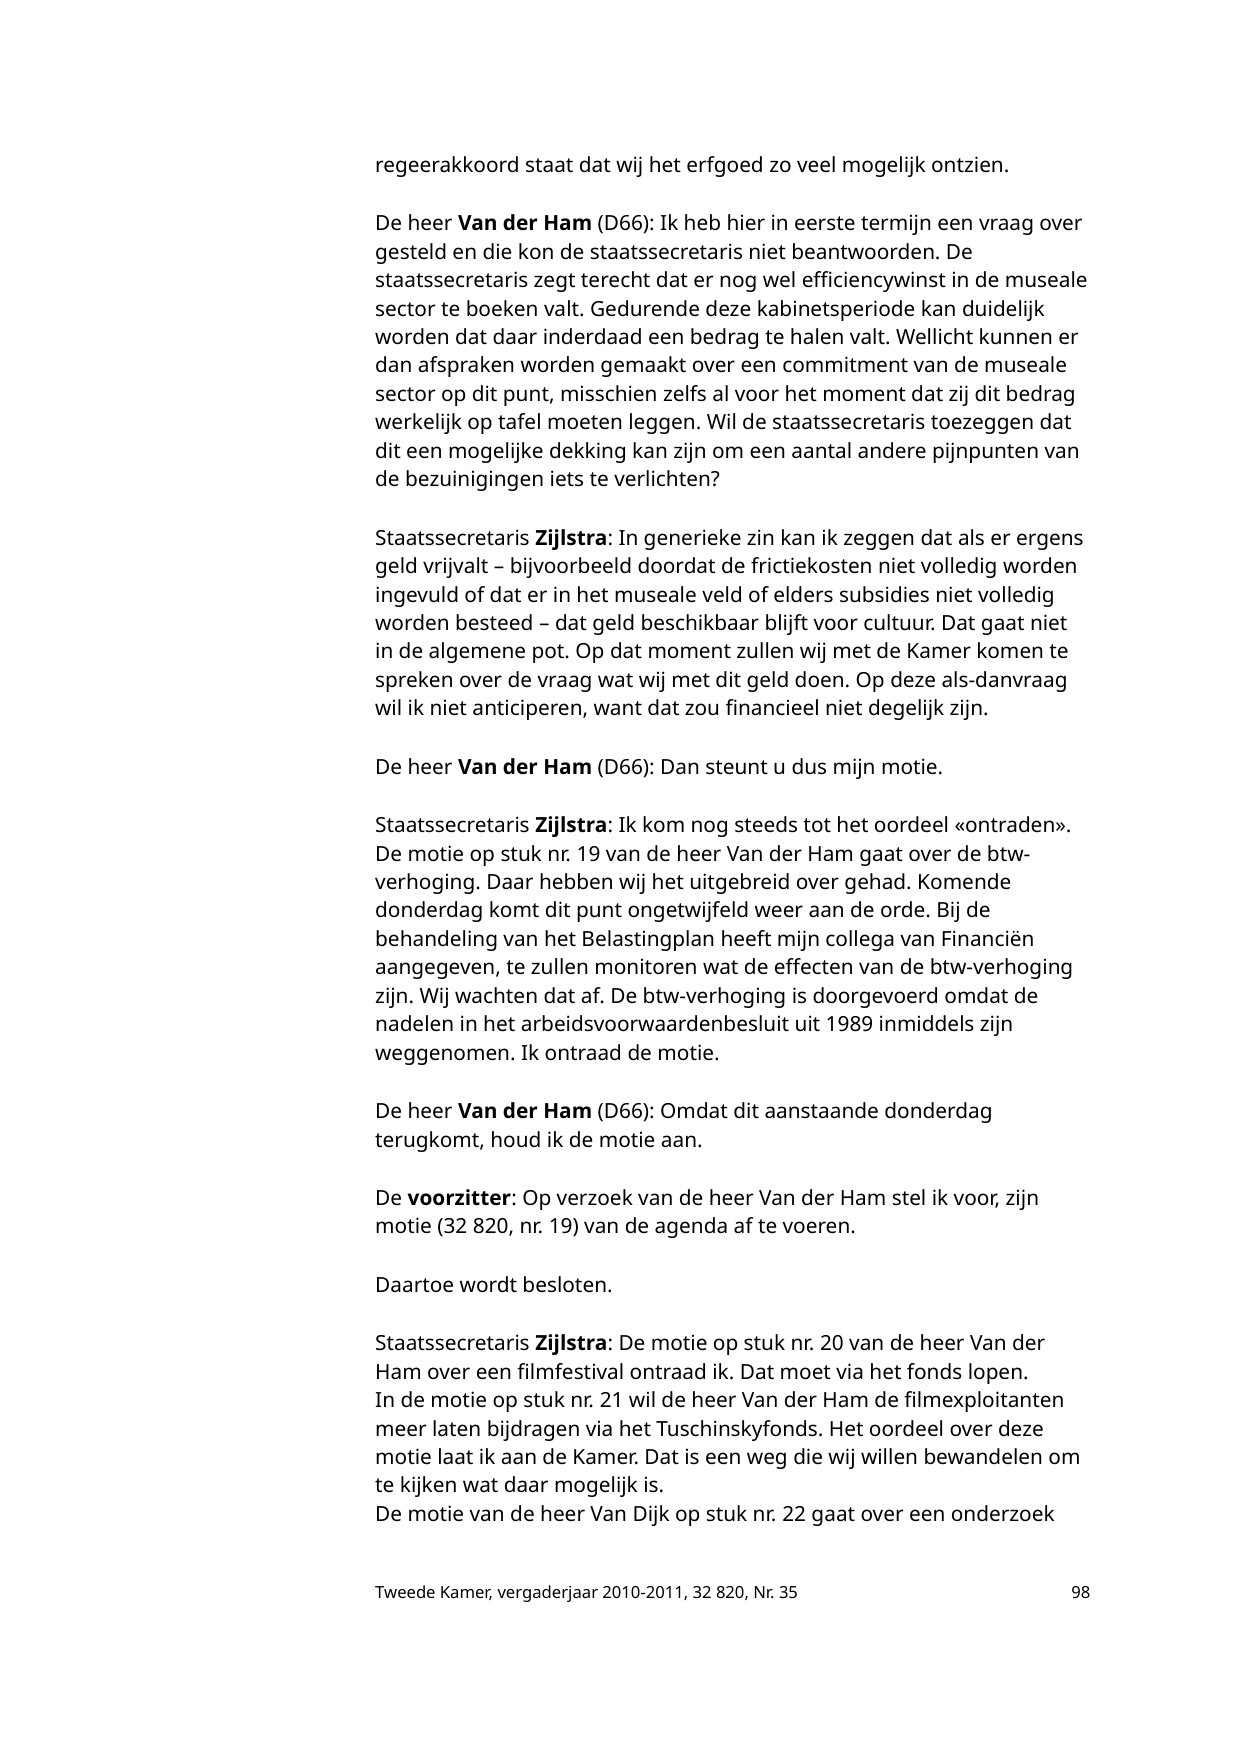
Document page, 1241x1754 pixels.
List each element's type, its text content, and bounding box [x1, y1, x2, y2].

text regeerakkoord staat dat wij het erfgoed zo veel mogelijk ontzien. [375, 150, 1090, 178]
text De voorzitter: Op verzoek van de heer Van der Ham stel ik voor, zijn motie (32 820, nr. 19) van de agenda af te voeren. [375, 1183, 1090, 1240]
text De heer Van der Ham (D66): Ik heb hier in eerste termijn een vraag over gesteld en die kon de staatssecretaris niet beantwoorden. De staatssecretaris zegt terecht dat er nog wel efficiencywinst in de museale sector te boeken valt. Gedurende deze kabinetsperiode kan duidelijk worden dat daar inderdaad een bedrag te halen valt. Wellicht kunnen er dan afspraken worden gemaakt over een commitment van de museale sector op dit punt, misschien zelfs al voor het moment dat zij dit bedrag werkelijk op tafel moeten leggen. Wil de staatssecretaris toezeggen dat dit een mogelijke dekking kan zijn om een aantal andere pijnpunten van de bezuinigingen iets te verlichten? [375, 208, 1090, 493]
text De heer Van der Ham (D66): Omdat dit aanstaande donderdag terugkomt, houd ik de motie aan. [375, 1096, 1090, 1153]
text De heer Van der Ham (D66): Dan steunt u dus mijn motie. [375, 752, 1090, 780]
text Staatssecretaris Zijlstra: De motie op stuk nr. 20 van de heer Van der Ham over een filmfestival ontraad ik. Dat moet via het fonds lopen. [375, 1328, 1090, 1385]
text Staatssecretaris Zijlstra: In generieke zin kan ik zeggen dat als er ergens geld vrijvalt – bijvoorbeeld doordat de frictiekosten niet volledig worden ingevuld of dat er in het museale veld of elders subsidies niet volledig worden besteed – dat geld beschikbaar blijft voor cultuur. Dat gaat niet in de algemene pot. Op dat moment zullen wij met de Kamer komen te spreken over de vraag wat wij met dit geld doen. Op deze als-danvraag wil ik niet anticiperen, want dat zou financieel niet degelijk zijn. [375, 523, 1090, 722]
text Daartoe wordt besloten. [375, 1270, 1090, 1298]
text In de motie op stuk nr. 21 wil de heer Van der Ham de filmexploitanten meer laten bijdragen via het Tuschinskyfonds. Het oordeel over deze motie laat ik aan de Kamer. Dat is een weg die wij willen bewandelen om te kijken wat daar mogelijk is. [375, 1385, 1090, 1499]
text De motie van de heer Van Dijk op stuk nr. 22 gaat over een onderzoek [375, 1499, 1090, 1527]
text Staatssecretaris Zijlstra: Ik kom nog steeds tot het oordeel «ontraden». [375, 810, 1090, 839]
text De motie op stuk nr. 19 van de heer Van der Ham gaat over de btw-verhoging. Daar hebben wij het uitgebreid over gehad. Komende donderdag komt dit punt ongetwijfeld weer aan de orde. Bij de behandeling van het Belastingplan heeft mijn collega van Financiën aangegeven, te zullen monitoren wat de effecten van de btw-verhoging zijn. Wij wachten dat af. De btw-verhoging is doorgevoerd omdat de nadelen in het arbeidsvoorwaardenbesluit uit 1989 inmiddels zijn weggenomen. Ik ontraad de motie. [375, 839, 1090, 1066]
